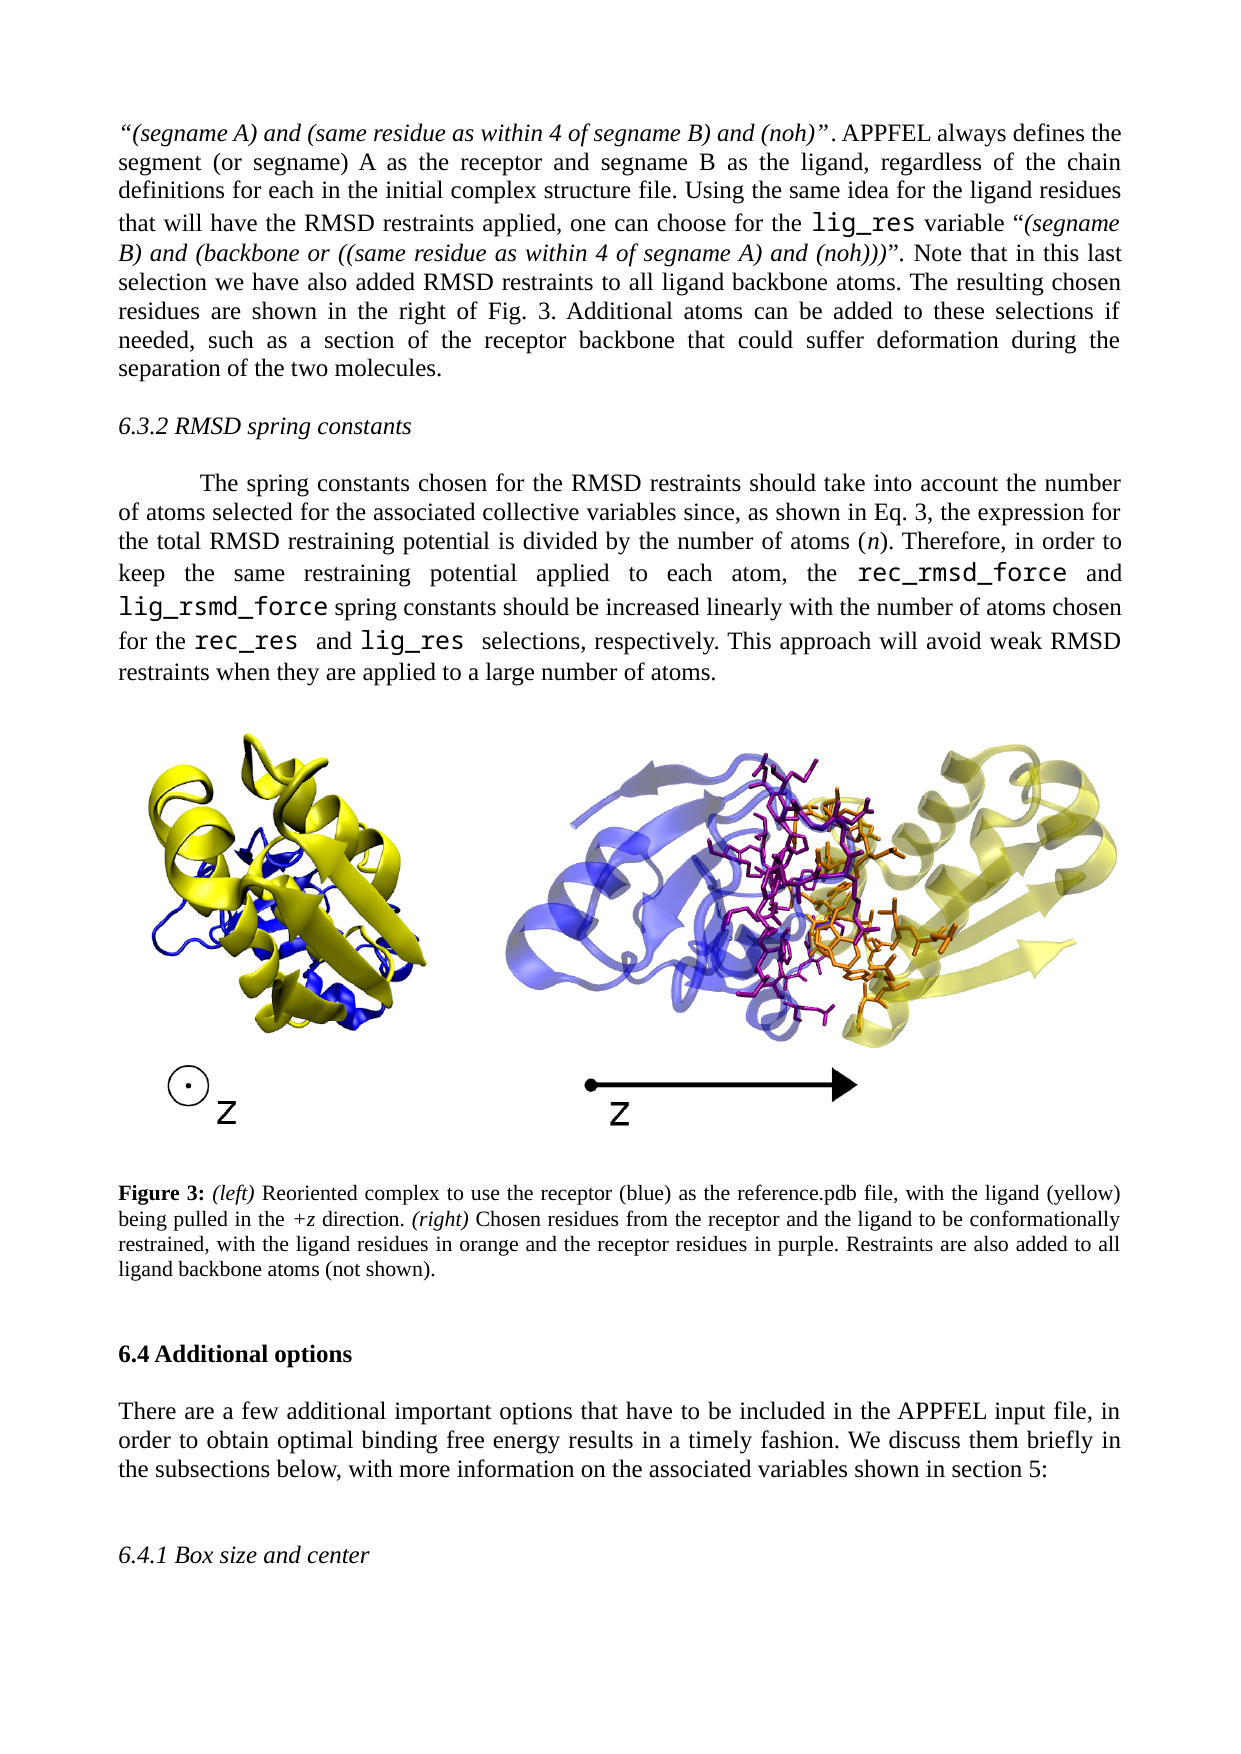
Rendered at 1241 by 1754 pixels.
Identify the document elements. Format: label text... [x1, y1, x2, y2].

text The spring constants chosen for the RMSD restraints should take into account the number of atoms selected for the associated collective variables since, as shown in Eq. 3, the expression for the total RMSD restraining potential is divided by the number of atoms (n). Therefore, in order to keep the same restraining potential applied to each atom, the rec_rmsd_force and lig_rsmd_force spring constants should be increased linearly with the number of atoms chosen for the rec_res and lig_res selections, respectively. This approach will avoid weak RMSD restraints when they are applied to a large number of atoms. [118, 468, 1122, 686]
picture [118, 714, 1123, 1152]
text “(segname A) and (same residue as within 4 of segname B) and (noh)”. APPFEL always defines the segment (or segname) A as the receptor and segname B as the ligand, regardless of the chain definitions for each in the initial complex structure file. Using the same idea for the ligand residues that will have the RMSD restraints applied, one can choose for the lig_res variable “(segname B) and (backbone or ((same residue as within 4 of segname A) and (noh)))”. Note that in this last selection we have also added RMSD restraints to all ligand backbone atoms. The resulting chosen residues are shown in the right of Fig. 3. Additional atoms can be added to these selections if needed, such as a section of the receptor backbone that could suffer deformation during the separation of the two molecules. [118, 118, 1122, 382]
text 6.4.1 Box size and center [118, 1540, 1122, 1569]
text There are a few additional important options that have to be included in the APPFEL input file, in order to obtain optimal binding free energy results in a timely fashion. We discuss them briefly in the subsections below, with more information on the associated variables shown in section 5: [118, 1396, 1122, 1482]
text 6.4 Additional options [118, 1339, 1122, 1367]
text 6.3.2 RMSD spring constants [118, 411, 1122, 440]
text Figure 3: (left) Reoriented complex to use the receptor (blue) as the reference.pdb file, with the ligand (yellow) being pulled in the +z direction. (right) Chosen residues from the receptor and the ligand to be conformationally restrained, with the ligand residues in orange and the receptor residues in purple. Restraints are also added to all ligand backbone atoms (not shown). [118, 1180, 1122, 1281]
